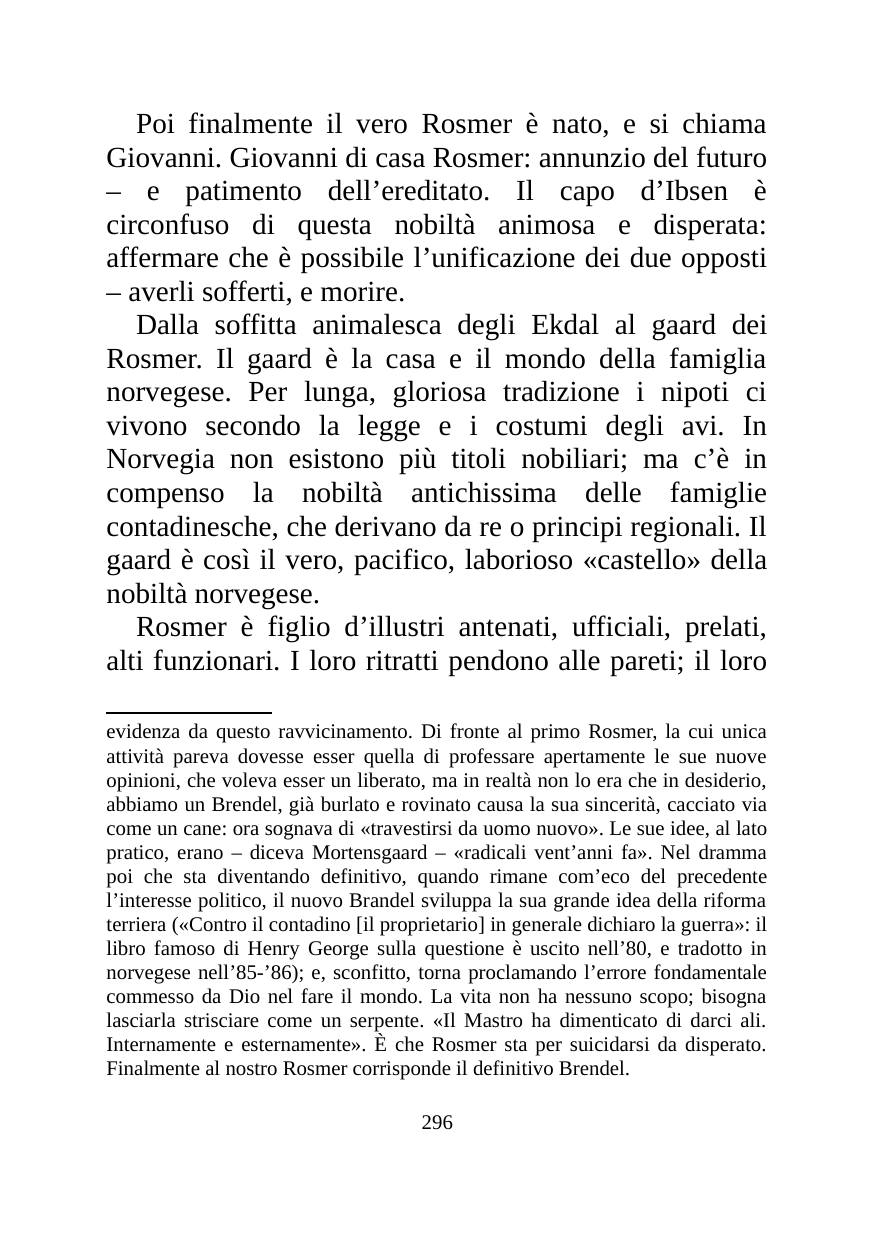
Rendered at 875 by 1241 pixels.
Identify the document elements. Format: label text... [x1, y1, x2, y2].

text evidenza da questo ravvicinamento. Di fronte al primo Rosmer, la cui unica attività pareva dovesse esser quella di professare apertamente le sue nuove opinioni, che voleva esser un liberato, ma in realtà non lo era che in desiderio, abbiamo un Brendel, già burlato e rovinato causa la sua sincerità, cacciato via come un cane: ora sognava di «travestirsi da uomo nuovo». Le sue idee, al lato pratico, erano – diceva Mortensgaard – «radicali vent’anni fa». Nel dramma poi che sta diventando definitivo, quando rimane com’eco del precedente l’interesse politico, il nuovo Brandel sviluppa la sua grande idea della riforma terriera («Contro il contadino [il proprietario] in generale dichiaro la guerra»: il libro famoso di Henry George sulla questione è uscito nell’80, e tradotto in norvegese nell’85-’86); e, sconfitto, torna proclamando l’errore fondamentale commesso da Dio nel fare il mondo. La vita non ha nessuno scopo; bisogna lasciarla strisciare come un serpente. «Il Mastro ha dimenticato di darci ali. Internamente e esternamente». È che Rosmer sta per suicidarsi da disperato. Finalmente al nostro Rosmer corrisponde il definitivo Brendel. [106, 719, 768, 1080]
text Poi finalmente il vero Rosmer è nato, e si chiama Giovanni. Giovanni di casa Rosmer: annunzio del futuro – e patimento dell’ereditato. Il capo d’Ibsen è circonfuso di questa nobiltà animosa e disperata: affermare che è possibile l’unificazione dei due opposti – averli sofferti, e morire. [106, 106, 768, 307]
text Dalla soffitta animalesca degli Ekdal al gaard dei Rosmer. Il gaard è la casa e il mondo della famiglia norvegese. Per lunga, gloriosa tradizione i nipoti ci vivono secondo la legge e i costumi degli avi. In Norvegia non esistono più titoli nobiliari; ma c’è in compenso la nobiltà antichissima delle famiglie contadinesche, che derivano da re o principi regionali. Il gaard è così il vero, pacifico, laborioso «castello» della nobiltà norvegese. [106, 307, 768, 609]
text Rosmer è figlio d’illustri antenati, ufficiali, prelati, alti funzionari. I loro ritratti pendono alle pareti; il loro [106, 609, 768, 676]
